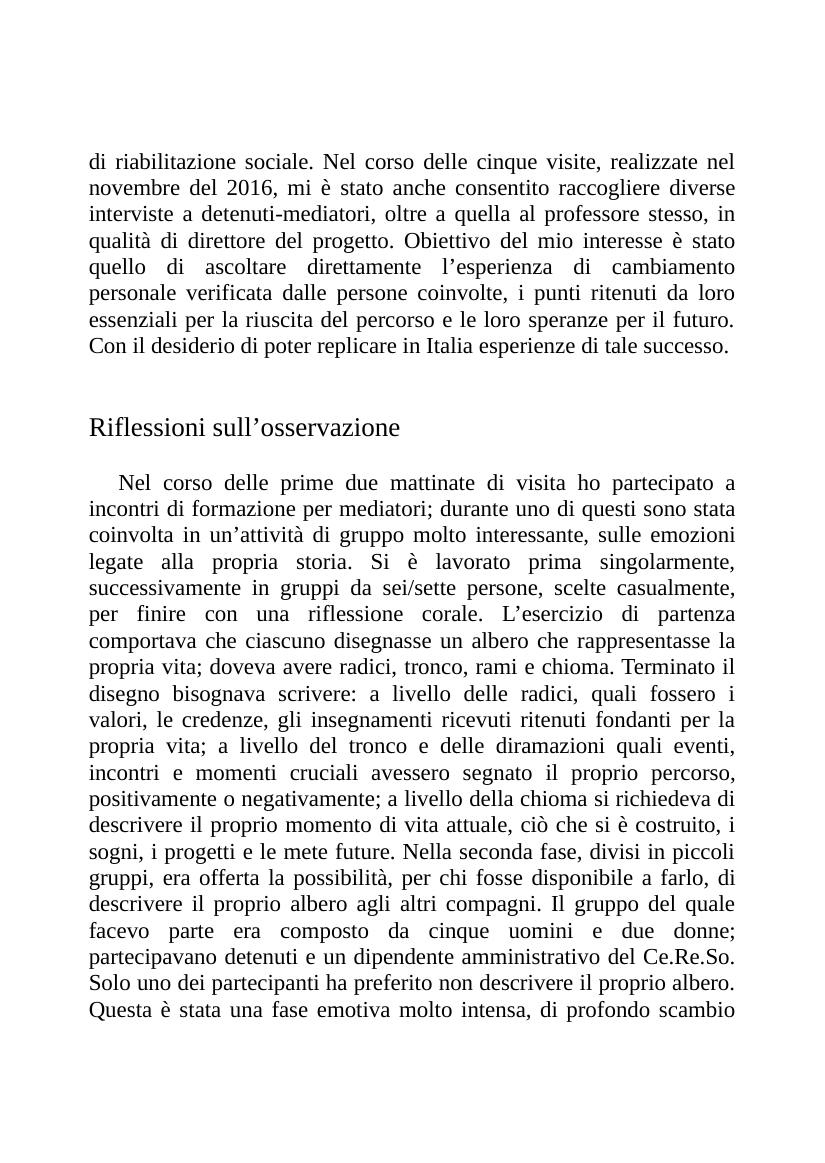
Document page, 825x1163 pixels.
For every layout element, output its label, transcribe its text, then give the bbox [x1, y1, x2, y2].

subtitle Riflessioni sull’osservazione [88, 411, 736, 442]
text di riabilitazione sociale. Nel corso delle cinque visite, realizzate nel novembre del 2016, mi è stato anche consentito raccogliere diverse interviste a detenuti-mediatori, oltre a quella al professore stesso, in qualità di direttore del progetto. Obiettivo del mio interesse è stato quello di ascoltare direttamente l’esperienza di cambiamento personale verificata dalle persone coinvolte, i punti ritenuti da loro essenziali per la riuscita del percorso e le loro speranze per il futuro. Con il desiderio di poter replicare in Italia esperienze di tale successo. [88, 148, 736, 358]
text Nel corso delle prime due mattinate di visita ho partecipato a incontri di formazione per mediatori; durante uno di questi sono stata coinvolta in un’attività di gruppo molto interessante, sulle emozioni legate alla propria storia. Si è lavorato prima singolarmente, successivamente in gruppi da sei/sette persone, scelte casualmente, per finire con una riflessione corale. L’esercizio di partenza comportava che ciascuno disegnasse un albero che rappresentasse la propria vita; doveva avere radici, tronco, rami e chioma. Terminato il disegno bisognava scrivere: a livello delle radici, quali fossero i valori, le credenze, gli insegnamenti ricevuti ritenuti fondanti per la propria vita; a livello del tronco e delle diramazioni quali eventi, incontri e momenti cruciali avessero segnato il proprio percorso, positivamente o negativamente; a livello della chioma si richiedeva di descrivere il proprio momento di vita attuale, ciò che si è costruito, i sogni, i progetti e le mete future. Nella seconda fase, divisi in piccoli gruppi, era offerta la possibilità, per chi fosse disponibile a farlo, di descrivere il proprio albero agli altri compagni. Il gruppo del quale facevo parte era composto da cinque uomini e due donne; partecipavano detenuti e un dipendente amministrativo del Ce.Re.So. Solo uno dei partecipanti ha preferito non descrivere il proprio albero. Questa è stata una fase emotiva molto intensa, di profondo scambio [88, 469, 736, 1022]
